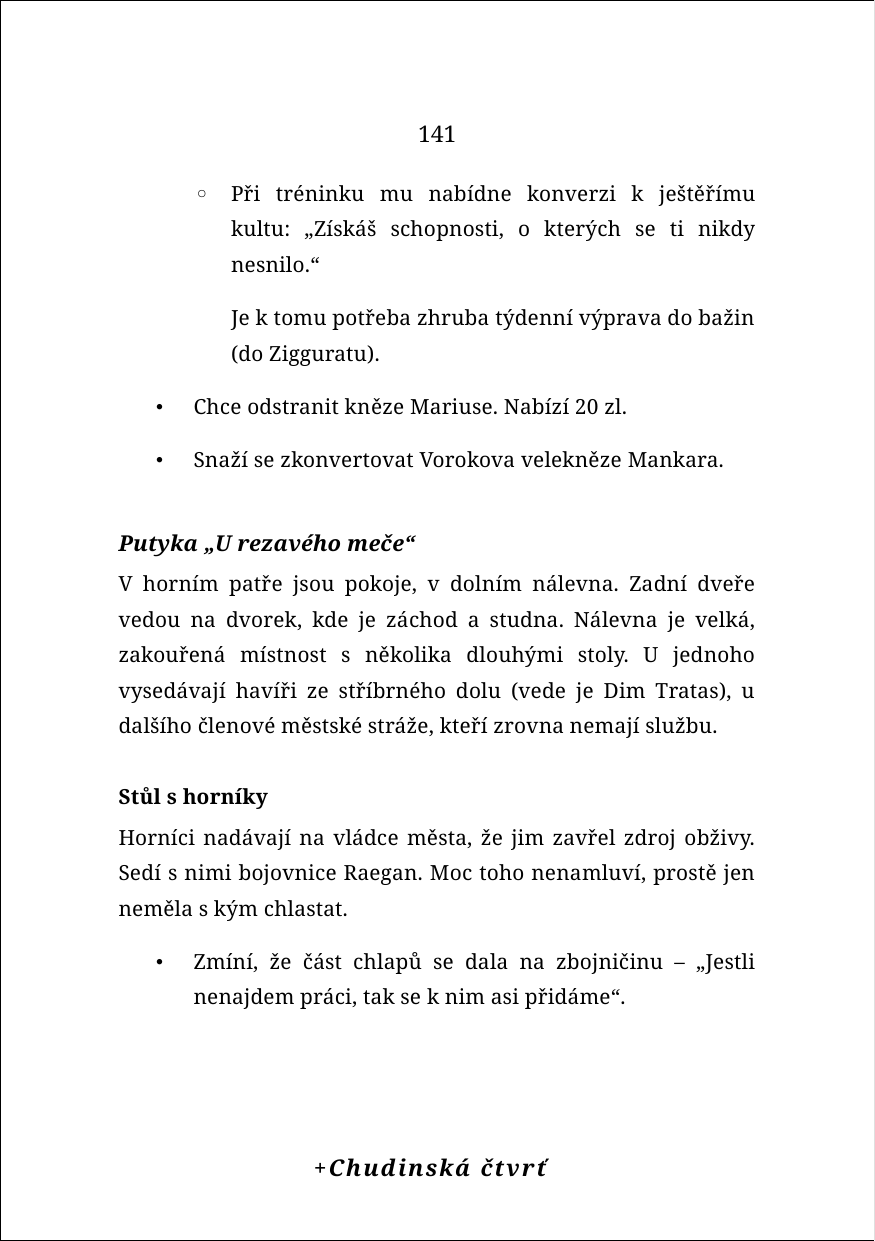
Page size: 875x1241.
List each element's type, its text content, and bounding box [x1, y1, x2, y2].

list Je k tomu potřeba zhruba týdenní výprava do bažin (do Zigguratu). [193, 303, 756, 367]
text Horníci nadávají na vládce města, že jim zavřel zdroj obživy. Sedí s nimi bojovnice Raegan. Moc toho nenamluví, prostě jen neměla s kým chlastat. [118, 823, 756, 922]
subtitle Stůl s horníky [118, 782, 756, 811]
list Snaží se zkonvertovat Vorokova velekněze Mankara. [156, 445, 756, 474]
subtitle Putyka „U rezavého meče“ [118, 528, 756, 558]
text V horním patře jsou pokoje, v dolním nálevna. Zadní dveře vedou na dvorek, kde je záchod a studna. Nálevna je velká, zakouřená místnost s několika dlouhými stoly. U jednoho vysedávají havíři ze stříbrného dolu (vede je Dim Tratas), u dalšího členové městské stráže, kteří zrovna nemají službu. [118, 569, 756, 740]
list Při tréninku mu nabídne konverzi k ještěřímu kultu: „Získáš schopnosti, o kterých se ti nikdy nesnilo.“ [193, 179, 756, 278]
list Zmíní, že část chlapů se dala na zbojničinu – „Jestli nenajdem práci, tak se k nim asi přidáme“. [156, 947, 756, 1011]
list Chce odstranit kněze Mariuse. Nabízí 20 zl. [156, 392, 756, 420]
